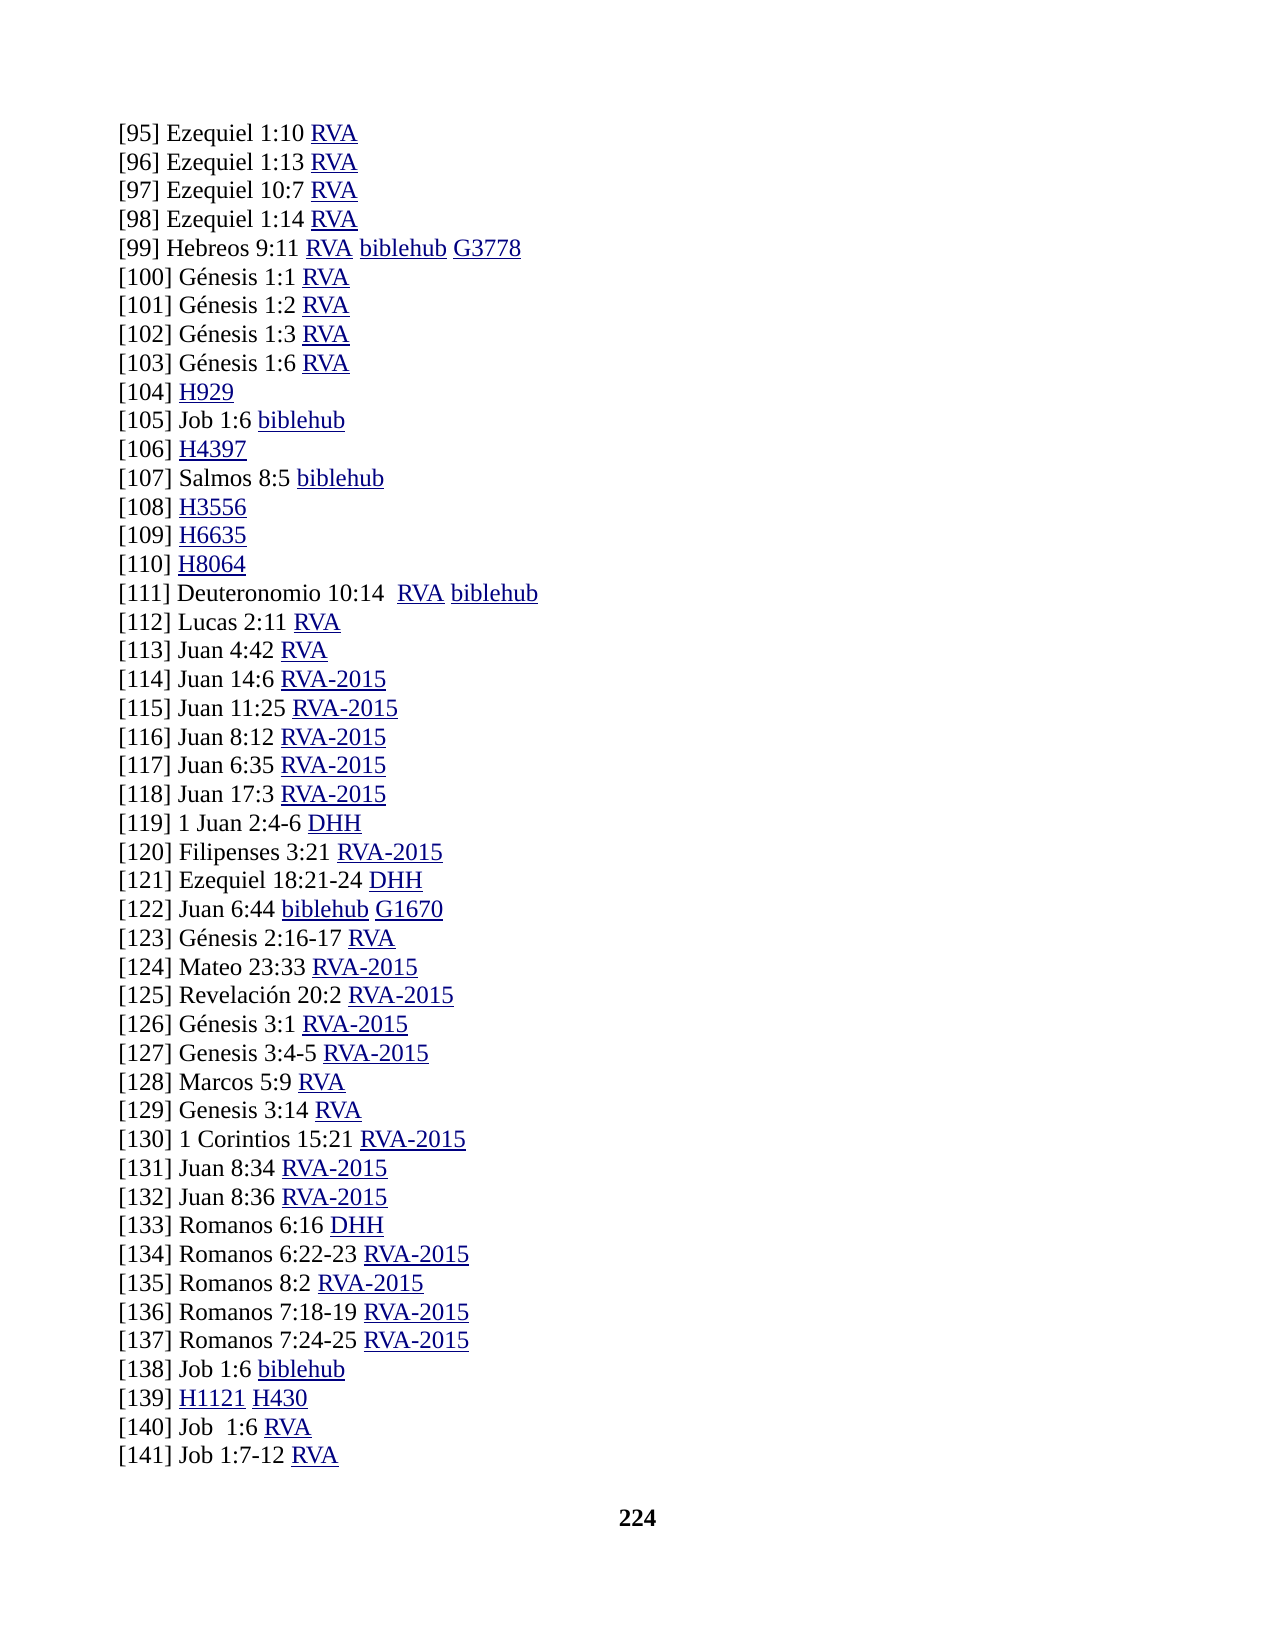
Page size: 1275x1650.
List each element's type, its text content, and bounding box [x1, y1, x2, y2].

text Romanos 6:16 DHH [118, 1211, 1157, 1239]
text H1121 H430 [118, 1383, 1157, 1412]
text Ezequiel 1:14 RVA [118, 204, 1157, 233]
text Romanos 7:24-25 RVA-2015 [118, 1326, 1157, 1354]
text Juan 11:25 RVA-2015 [118, 693, 1157, 722]
text Job 1:7-12 RVA [118, 1441, 1157, 1469]
text Juan 8:36 RVA-2015 [118, 1182, 1157, 1211]
text Filipenses 3:21 RVA-2015 [118, 837, 1157, 866]
text H4397 [118, 434, 1157, 463]
text Juan 17:3 RVA-2015 [118, 779, 1157, 808]
text Hebreos 9:11 RVA biblehub G3778 [118, 233, 1157, 262]
text Salmos 8:5 biblehub [118, 463, 1157, 492]
text 1 Corintios 15:21 RVA-2015 [118, 1124, 1157, 1153]
text Mateo 23:33 RVA-2015 [118, 952, 1157, 981]
text Génesis 1:3 RVA [118, 319, 1157, 348]
text Juan 6:44 biblehub G1670 [118, 894, 1157, 923]
text Juan 4:42 RVA [118, 636, 1157, 664]
text Juan 8:12 RVA-2015 [118, 722, 1157, 751]
text Juan 14:6 RVA-2015 [118, 664, 1157, 693]
text Génesis 1:2 RVA [118, 291, 1157, 319]
text Juan 6:35 RVA-2015 [118, 751, 1157, 779]
text Genesis 3:4-5 RVA-2015 [118, 1038, 1157, 1067]
text 1 Juan 2:4-6 DHH [118, 808, 1157, 837]
text Marcos 5:9 RVA [118, 1067, 1157, 1096]
text Job 1:6 RVA [118, 1412, 1157, 1441]
text Génesis 1:6 RVA [118, 348, 1157, 377]
text Ezequiel 18:21-24 DHH [118, 866, 1157, 894]
text Job 1:6 biblehub [118, 406, 1157, 434]
text Romanos 7:18-19 RVA-2015 [118, 1297, 1157, 1326]
text H929 [118, 377, 1157, 406]
text Lucas 2:11 RVA [118, 607, 1157, 636]
text Ezequiel 1:13 RVA [118, 147, 1157, 176]
text Ezequiel 1:10 RVA [118, 118, 1157, 147]
text Juan 8:34 RVA-2015 [118, 1153, 1157, 1182]
text H6635 [118, 521, 1157, 549]
text Génesis 1:1 RVA [118, 262, 1157, 291]
text Génesis 2:16-17 RVA [118, 923, 1157, 952]
text Revelación 20:2 RVA-2015 [118, 981, 1157, 1009]
text Génesis 3:1 RVA-2015 [118, 1009, 1157, 1038]
text H8064 [118, 549, 1157, 578]
text Ezequiel 10:7 RVA [118, 176, 1157, 204]
text Deuteronomio 10:14 RVA biblehub [118, 578, 1157, 607]
text Genesis 3:14 RVA [118, 1096, 1157, 1124]
text H3556 [118, 492, 1157, 521]
text Job 1:6 biblehub [118, 1354, 1157, 1383]
text Romanos 8:2 RVA-2015 [118, 1268, 1157, 1297]
text Romanos 6:22-23 RVA-2015 [118, 1239, 1157, 1268]
